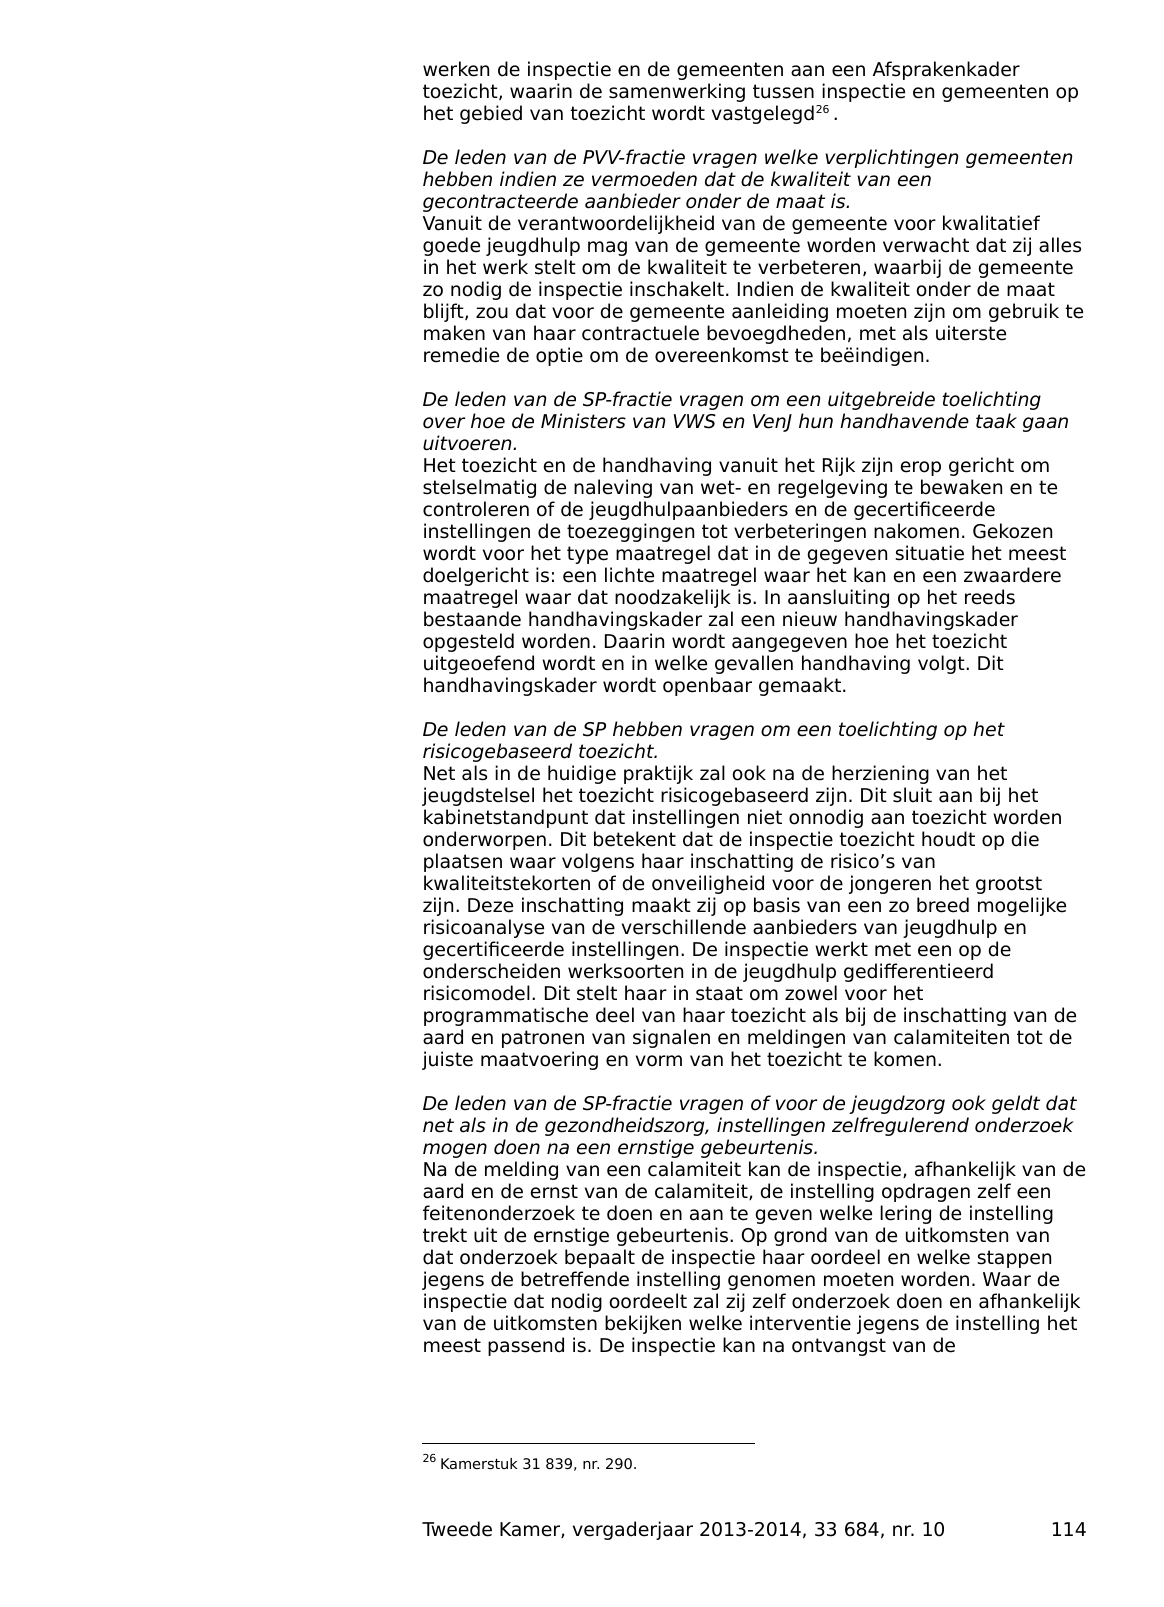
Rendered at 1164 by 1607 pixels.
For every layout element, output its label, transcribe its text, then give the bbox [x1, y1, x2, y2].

text werken de inspectie en de gemeenten aan een Afsprakenkader toezicht, waarin de samenwerking tussen inspectie en gemeenten op het gebied van toezicht wordt vastgelegd. [422, 59, 1087, 125]
text Net als in de huidige praktijk zal ook na de herziening van het jeugdstelsel het toezicht risicogebaseerd zijn. Dit sluit aan bij het kabinetstandpunt dat instellingen niet onnodig aan toezicht worden onderworpen. Dit betekent dat de inspectie toezicht houdt op die plaatsen waar volgens haar inschatting de risico’s van kwaliteitstekorten of de onveiligheid voor de jongeren het grootst zijn. Deze inschatting maakt zij op basis van een zo breed mogelijke risicoanalyse van de verschillende aanbieders van jeugdhulp en gecertificeerde instellingen. De inspectie werkt met een op de onderscheiden werksoorten in de jeugdhulp gedifferentieerd risicomodel. Dit stelt haar in staat om zowel voor het programmatische deel van haar toezicht als bij de inschatting van de aard en patronen van signalen en meldingen van calamiteiten tot de juiste maatvoering en vorm van het toezicht te komen. [422, 763, 1087, 1071]
text Vanuit de verantwoordelijkheid van de gemeente voor kwalitatief goede jeugdhulp mag van de gemeente worden verwacht dat zij alles in het werk stelt om de kwaliteit te verbeteren, waarbij de gemeente zo nodig de inspectie inschakelt. Indien de kwaliteit onder de maat blijft, zou dat voor de gemeente aanleiding moeten zijn om gebruik te maken van haar contractuele bevoegdheden, met als uiterste remedie de optie om de overeenkomst te beëindigen. [422, 213, 1087, 367]
text Kamerstuk 31 839, nr. 290. [422, 1452, 1087, 1474]
text De leden van de SP-fractie vragen of voor de jeugdzorg ook geldt dat net als in de gezondheidszorg, instellingen zelfregulerend onderzoek mogen doen na een ernstige gebeurtenis. [422, 1093, 1087, 1159]
text De leden van de PVV-fractie vragen welke verplichtingen gemeenten hebben indien ze vermoeden dat de kwaliteit van een gecontracteerde aanbieder onder de maat is. [422, 147, 1087, 213]
text Het toezicht en de handhaving vanuit het Rijk zijn erop gericht om stelselmatig de naleving van wet- en regelgeving te bewaken en te controleren of de jeugdhulpaanbieders en de gecertificeerde instellingen de toezeggingen tot verbeteringen nakomen. Gekozen wordt voor het type maatregel dat in de gegeven situatie het meest doelgericht is: een lichte maatregel waar het kan en een zwaardere maatregel waar dat noodzakelijk is. In aansluiting op het reeds bestaande handhavingskader zal een nieuw handhavingskader opgesteld worden. Daarin wordt aangegeven hoe het toezicht uitgeoefend wordt en in welke gevallen handhaving volgt. Dit handhavingskader wordt openbaar gemaakt. [422, 455, 1087, 697]
text De leden van de SP-fractie vragen om een uitgebreide toelichting over hoe de Ministers van VWS en VenJ hun handhavende taak gaan uitvoeren. [422, 389, 1087, 455]
text De leden van de SP hebben vragen om een toelichting op het risicogebaseerd toezicht. [422, 719, 1087, 763]
text Na de melding van een calamiteit kan de inspectie, afhankelijk van de aard en de ernst van de calamiteit, de instelling opdragen zelf een feitenonderzoek te doen en aan te geven welke lering de instelling trekt uit de ernstige gebeurtenis. Op grond van de uitkomsten van dat onderzoek bepaalt de inspectie haar oordeel en welke stappen jegens de betreffende instelling genomen moeten worden. Waar de inspectie dat nodig oordeelt zal zij zelf onderzoek doen en afhankelijk van de uitkomsten bekijken welke interventie jegens de instelling het meest passend is. De inspectie kan na ontvangst van de [422, 1159, 1087, 1357]
